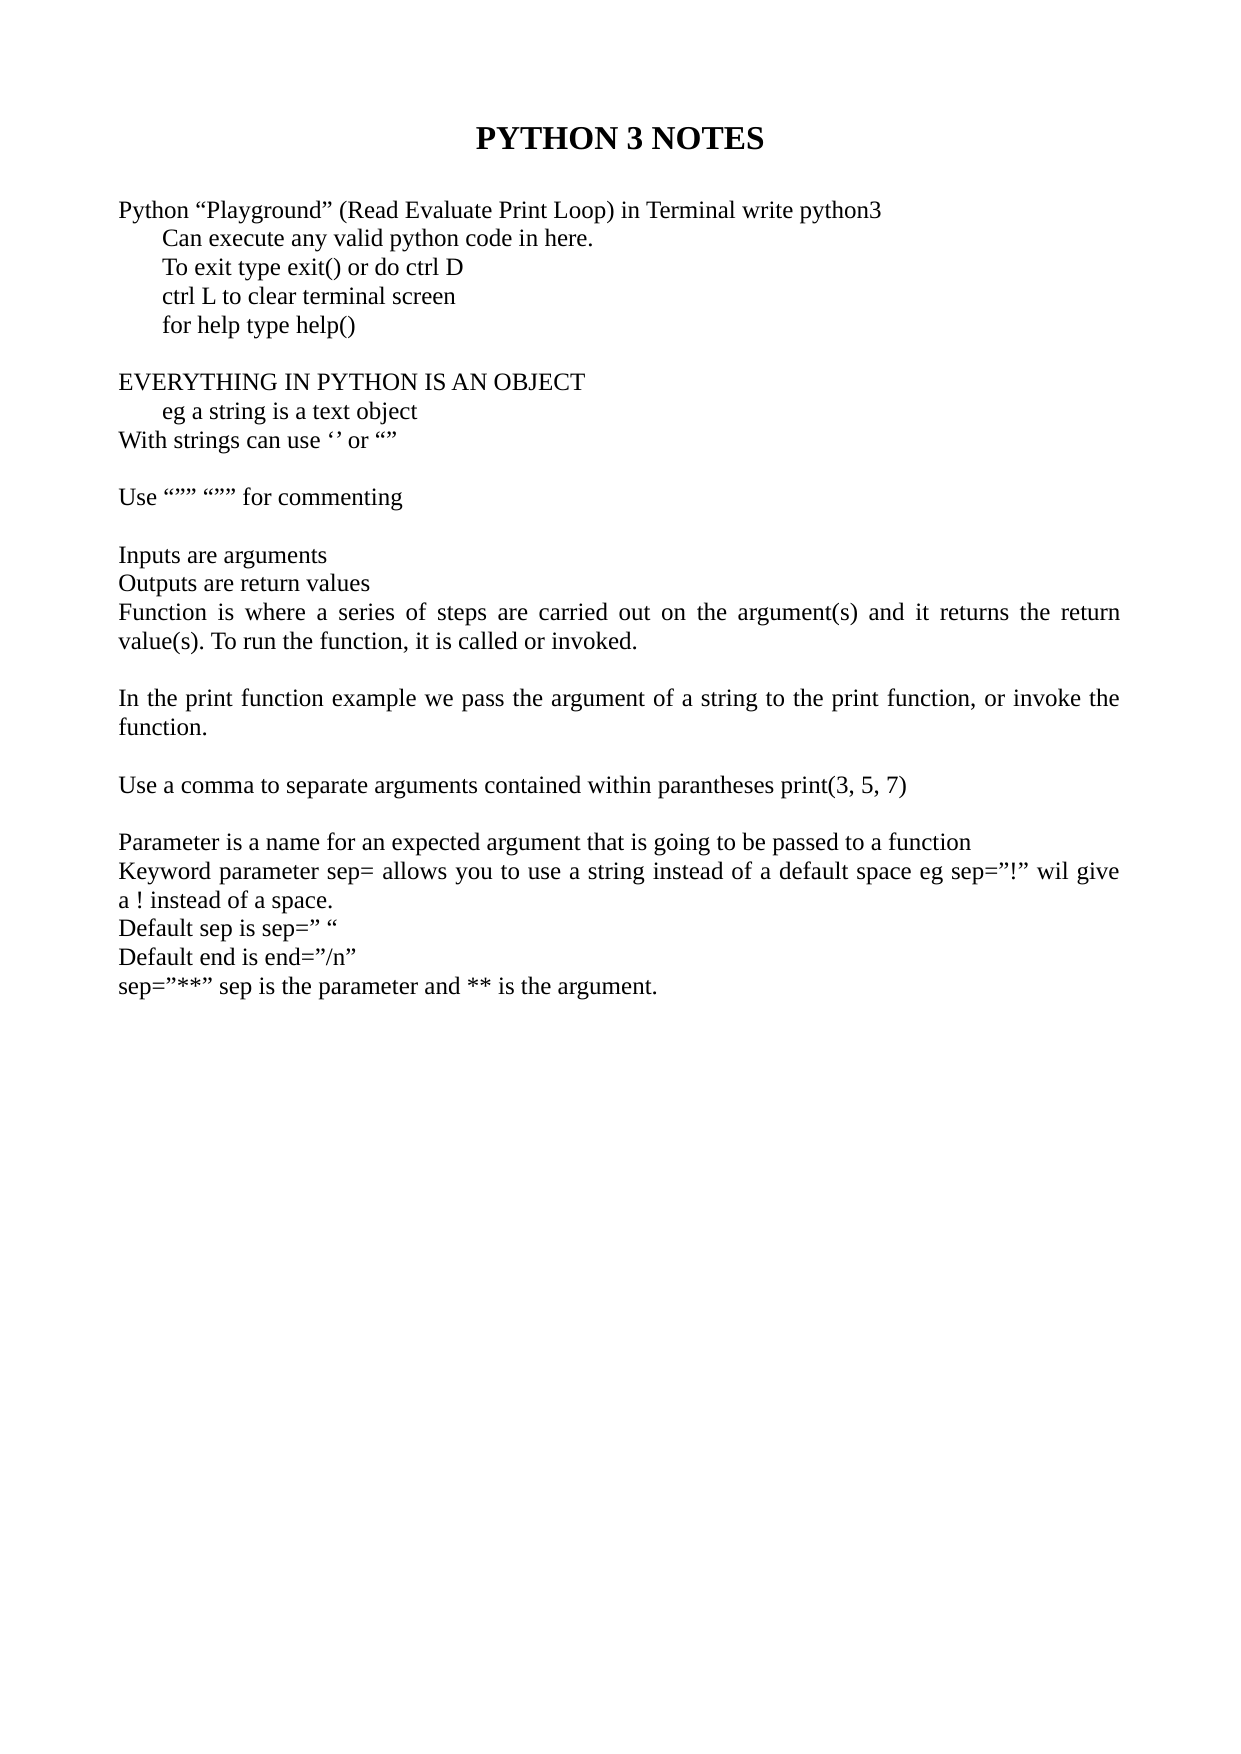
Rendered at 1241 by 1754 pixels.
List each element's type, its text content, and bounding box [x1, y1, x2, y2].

text With strings can use ‘’ or “” [118, 425, 1122, 453]
text Default sep is sep=” “ [118, 913, 1122, 942]
text Keyword parameter sep= allows you to use a string instead of a default space eg sep=”!” wil give a ! instead of a space. [118, 856, 1122, 913]
text Outputs are return values [118, 568, 1122, 597]
text Function is where a series of steps are carried out on the argument(s) and it returns the return value(s). To run the function, it is called or invoked. [118, 597, 1122, 655]
text sep=”**” sep is the parameter and ** is the argument. [118, 971, 1122, 1000]
text Parameter is a name for an expected argument that is going to be passed to a function [118, 827, 1122, 856]
text Default end is end=”/n” [118, 942, 1122, 971]
text ctrl L to clear terminal screen [118, 281, 1122, 310]
text for help type help() [118, 310, 1122, 338]
text eg a string is a text object [118, 396, 1122, 425]
text PYTHON 3 NOTES [118, 118, 1122, 156]
text Can execute any valid python code in here. [118, 223, 1122, 252]
text In the print function example we pass the argument of a string to the print function, or invoke the function. [118, 683, 1122, 741]
text Use a comma to separate arguments contained within parantheses print(3, 5, 7) [118, 770, 1122, 798]
text Use “”” “”” for commenting [118, 482, 1122, 511]
text Inputs are arguments [118, 540, 1122, 568]
text To exit type exit() or do ctrl D [118, 252, 1122, 281]
text EVERYTHING IN PYTHON IS AN OBJECT [118, 367, 1122, 396]
text Python “Playground” (Read Evaluate Print Loop) in Terminal write python3 [118, 195, 1122, 223]
